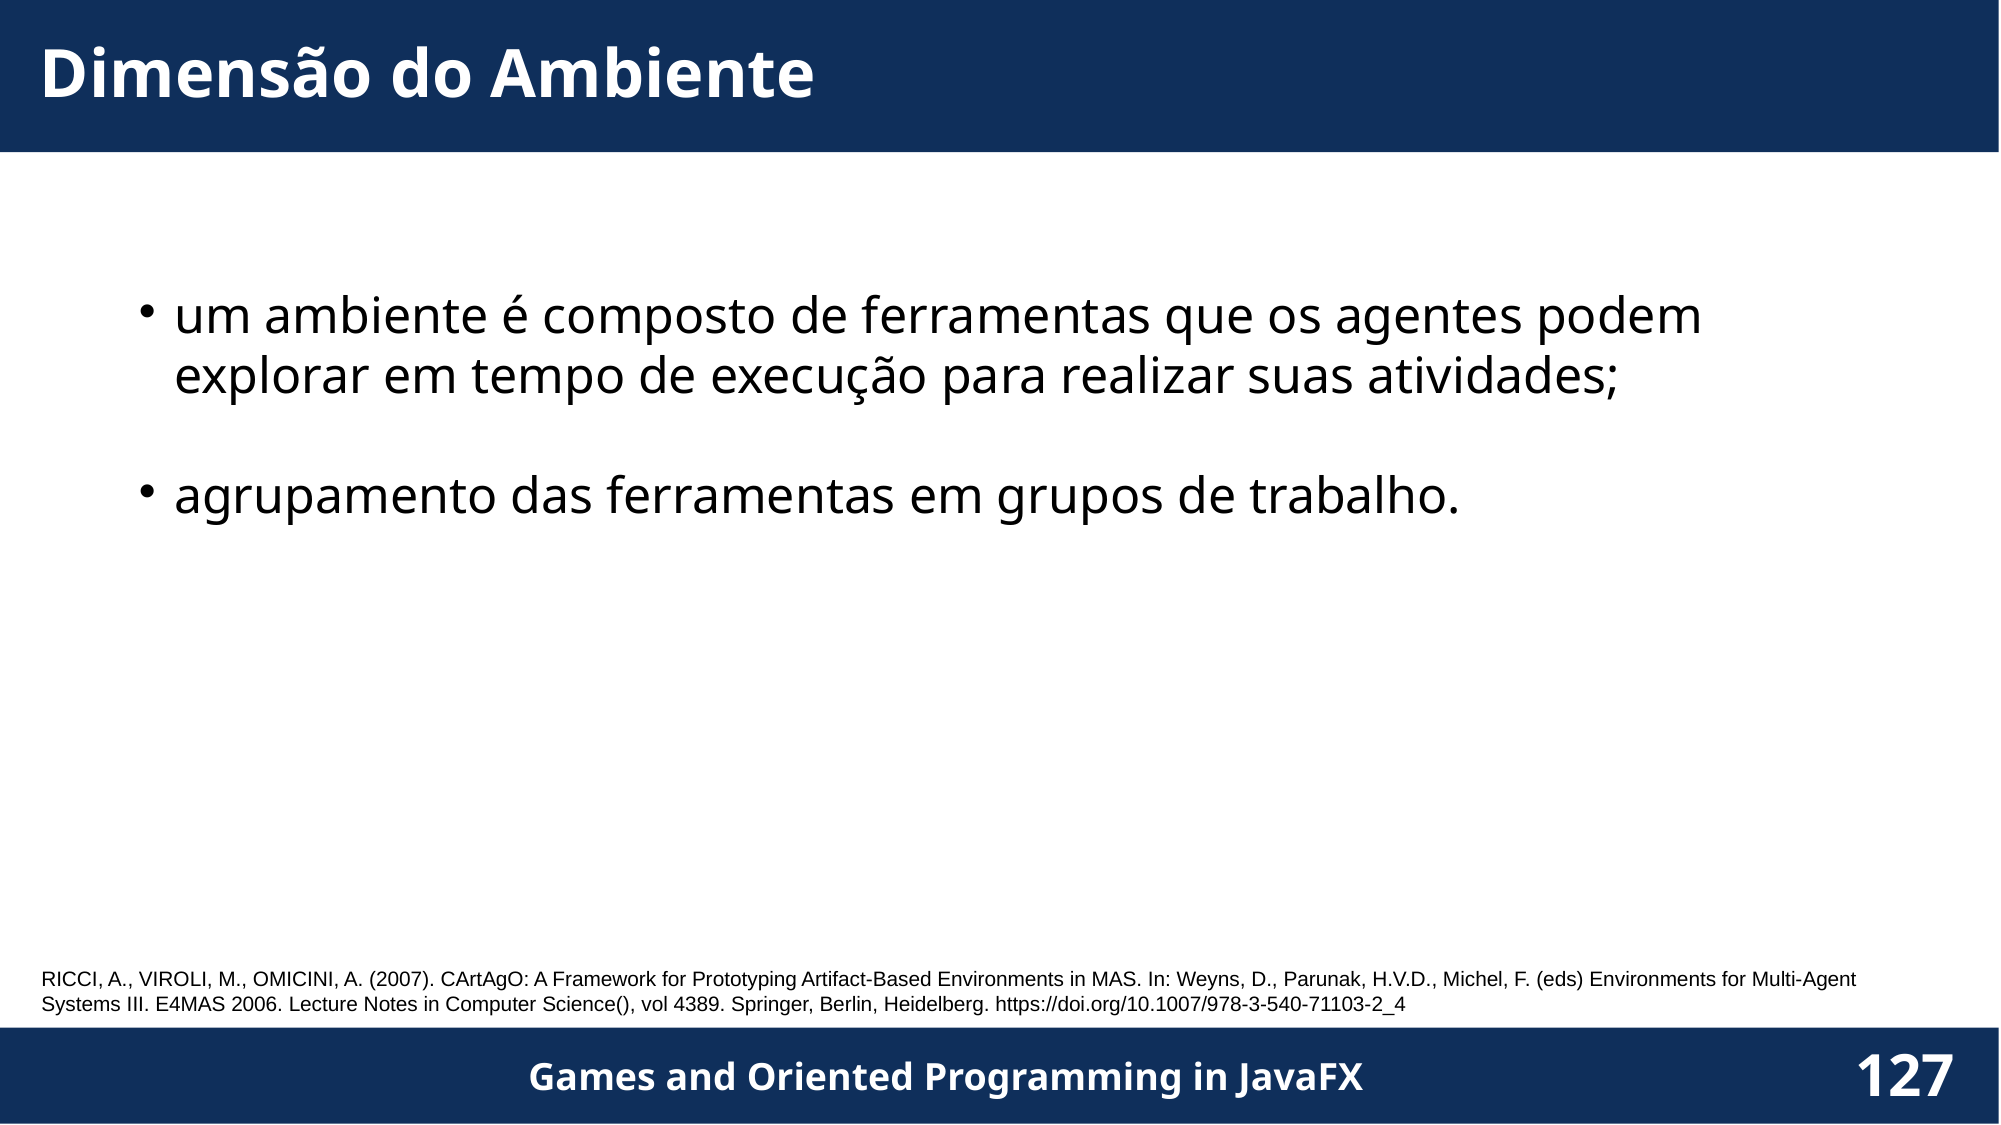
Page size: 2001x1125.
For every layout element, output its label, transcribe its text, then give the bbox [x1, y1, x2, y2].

text_box um ambiente é composto de ferramentas que os agentes podem explorar em tempo de execução para realizar suas atividades; agrupamento das ferramentas em grupos de trabalho. [88, 216, 1772, 532]
text_box Dimensão do Ambiente [25, 23, 1999, 119]
text_box RICCI, A., VIROLI, M., OMICINI, A. (2007). CArtAgO: A Framework for Prototyping Artifact-Based Environments in MAS. In: Weyns, D., Parunak, H.V.D., Michel, F. (eds) Environments for Multi-Agent Systems III. E4MAS 2006. Lecture Notes in Computer Science(), vol 4389. Springer, Berlin, Heidelberg. https://doi.org/10.1007/978-3-540-71103-2_4 [26, 958, 1946, 1024]
